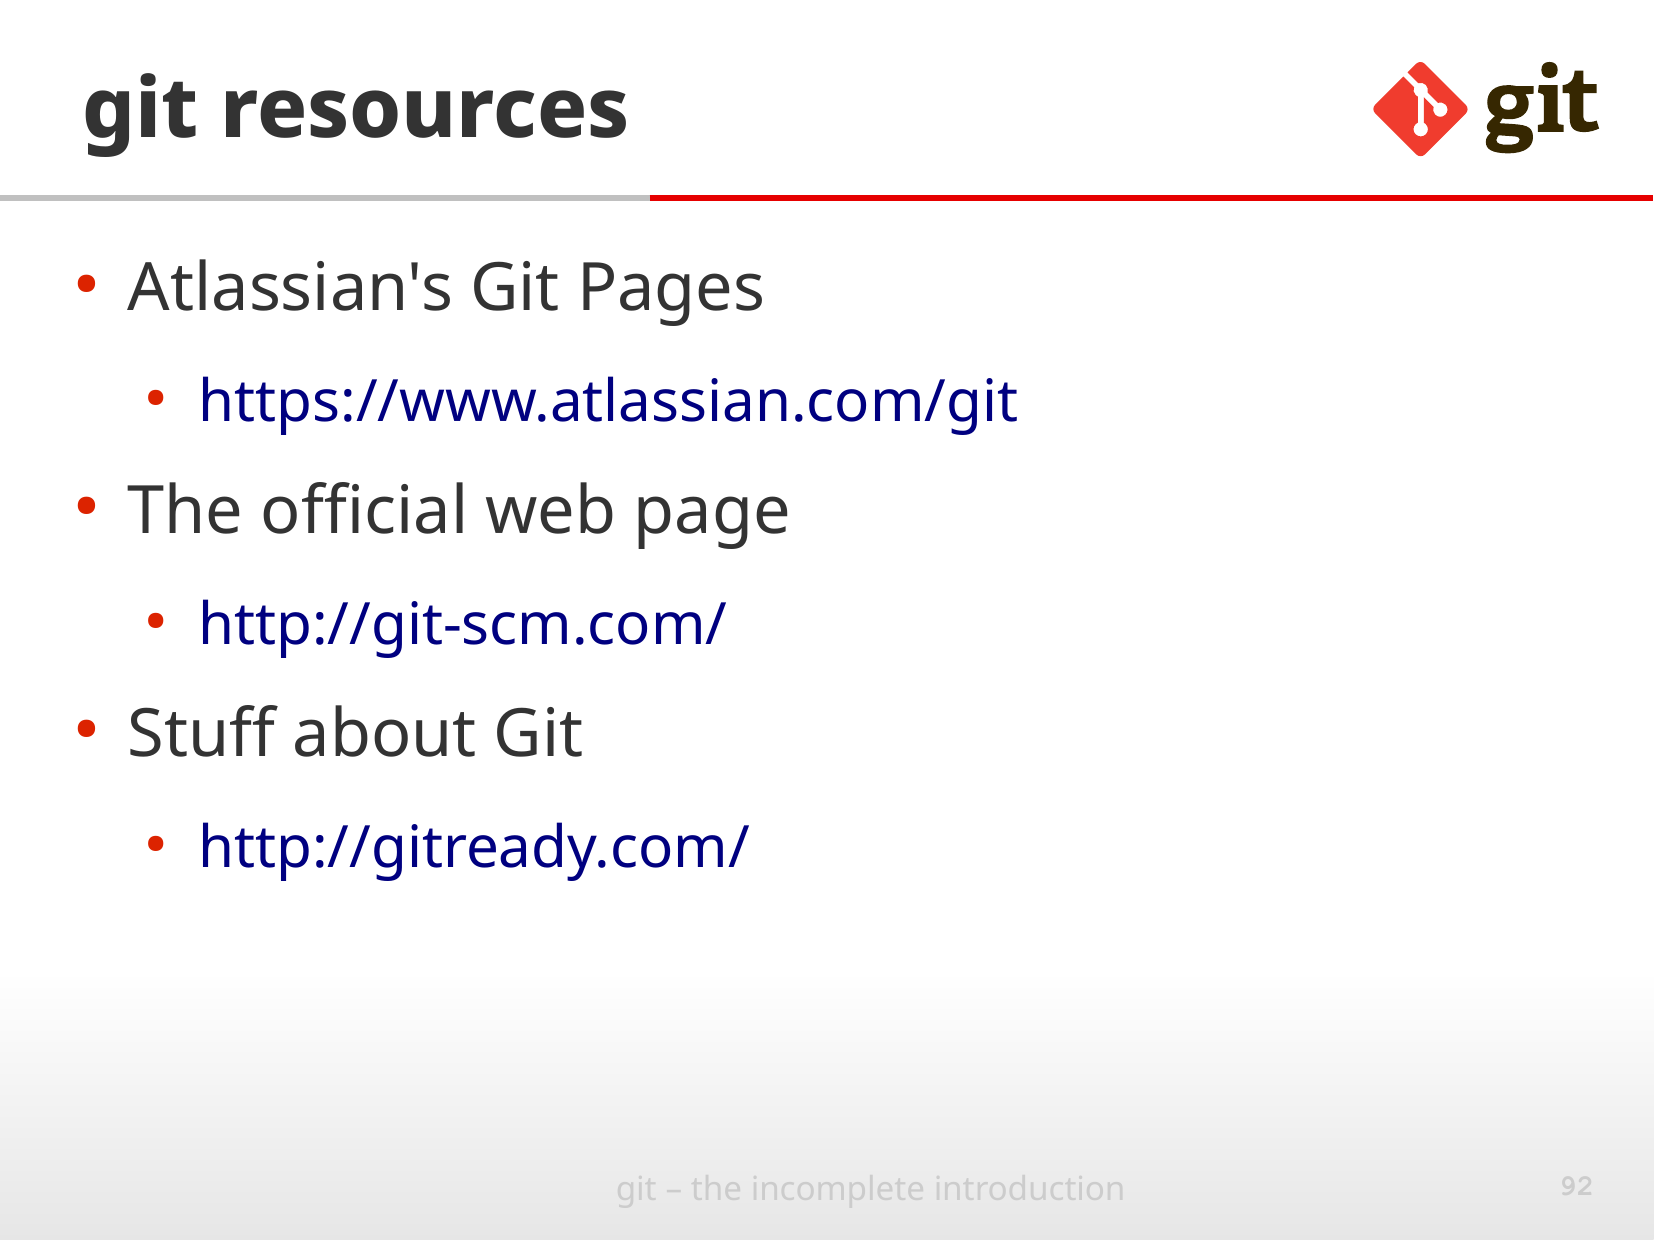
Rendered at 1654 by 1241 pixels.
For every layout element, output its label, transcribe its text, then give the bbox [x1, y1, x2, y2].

list Atlassian's Git Pages https://www.atlassian.com/git The official web page http://git-scm.com/ Stuff about Git http://gitready.com/ [56, 239, 1595, 1133]
title git resources [82, 36, 1571, 175]
